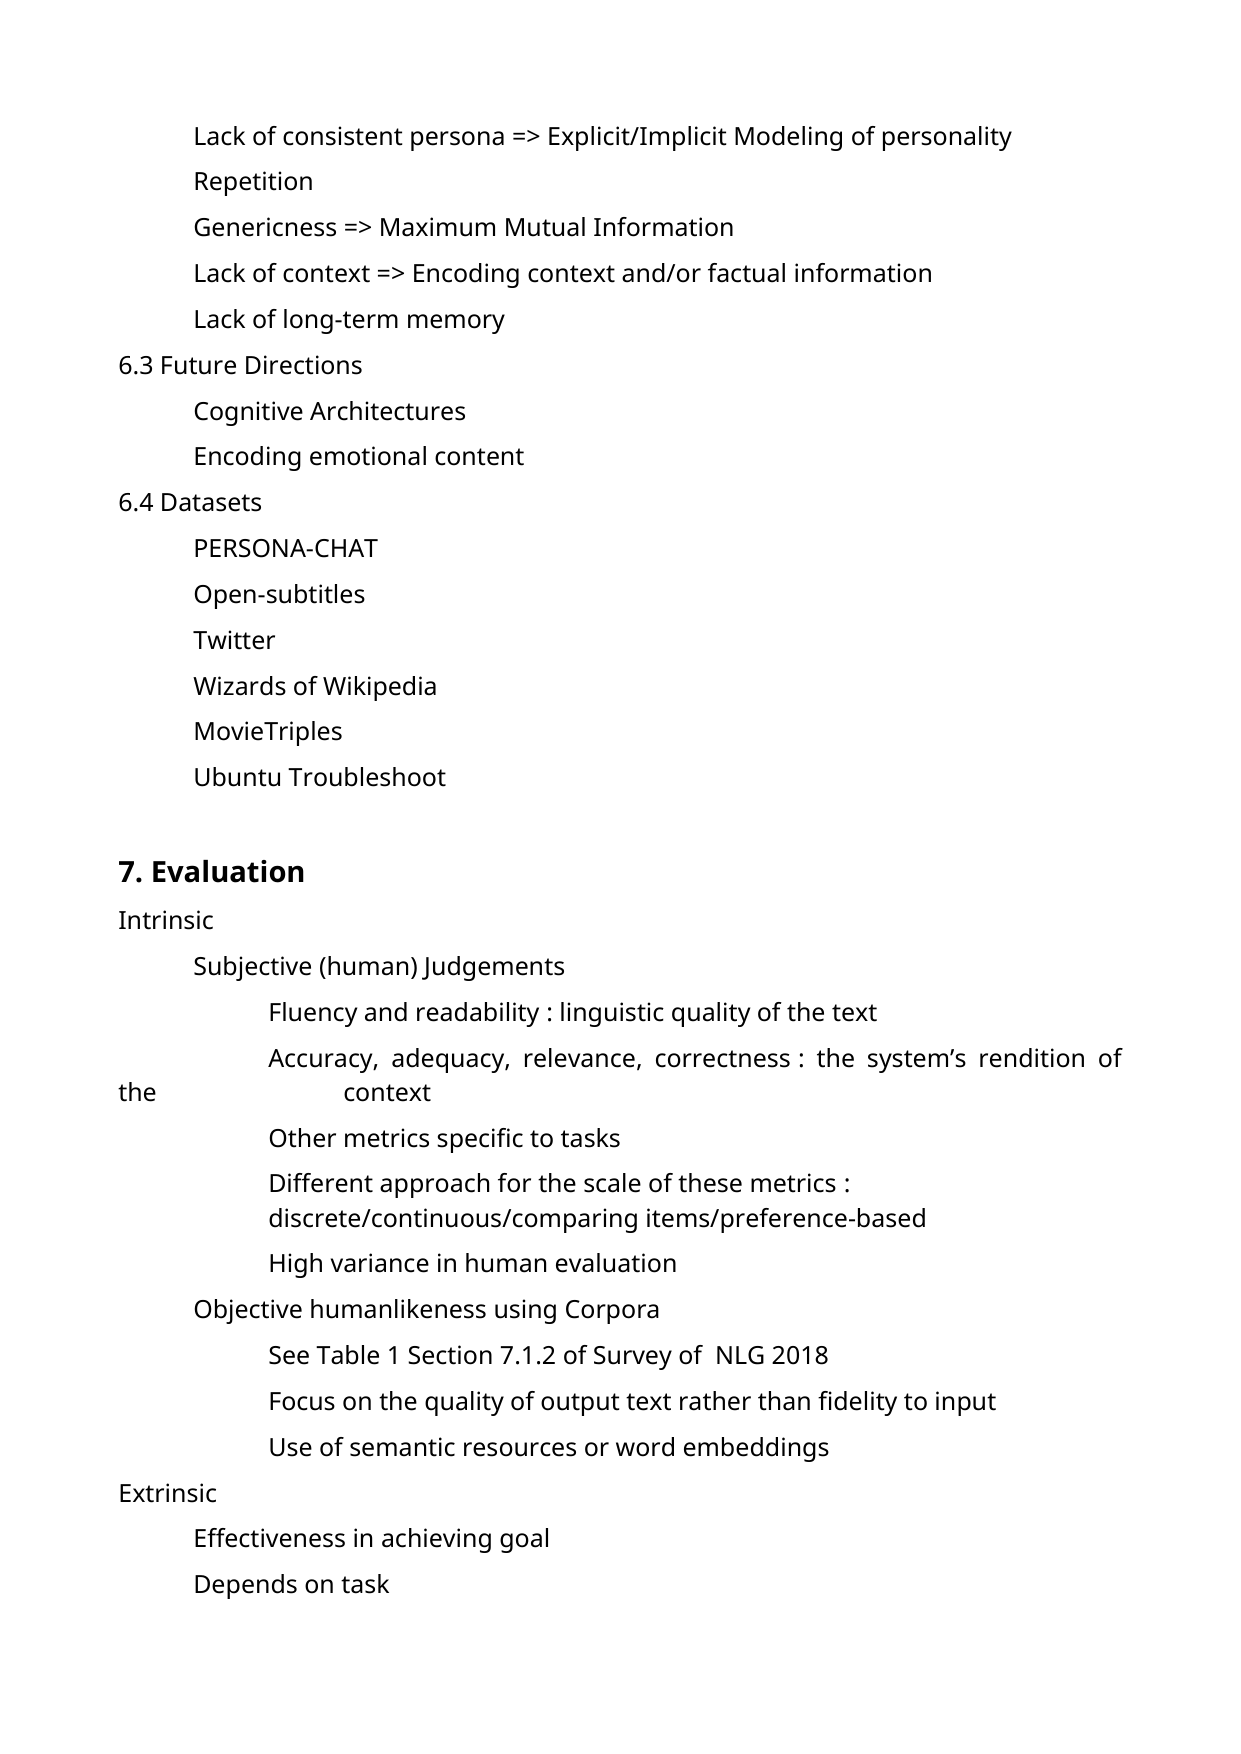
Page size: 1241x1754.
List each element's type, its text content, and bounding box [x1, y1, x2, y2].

text Wizards of Wikipedia [118, 668, 1122, 702]
text 6.4 Datasets [118, 485, 1122, 519]
text Twitter [118, 622, 1122, 656]
text Objective humanlikeness using Corpora [118, 1292, 1122, 1326]
text Lack of long-term memory [118, 301, 1122, 336]
text Repetition [118, 164, 1122, 198]
text Extrinsic [118, 1475, 1122, 1509]
text Depends on task [118, 1567, 1122, 1601]
text Other metrics specific to tasks [118, 1120, 1122, 1154]
text Effectiveness in achieving goal [118, 1521, 1122, 1555]
text Accuracy, adequacy, relevance, correctness : the system’s rendition of the context [118, 1040, 1122, 1108]
text See Table 1 Section 7.1.2 of Survey of NLG 2018 [118, 1338, 1122, 1372]
text Lack of context => Encoding context and/or factual information [118, 256, 1122, 290]
text Intrinsic [118, 903, 1122, 937]
text Lack of consistent persona => Explicit/Implicit Modeling of personality [118, 118, 1122, 152]
text Genericness => Maximum Mutual Information [118, 210, 1122, 244]
text MovieTriples [118, 714, 1122, 748]
text PERSONA-CHAT [118, 531, 1122, 565]
text Focus on the quality of output text rather than fidelity to input [118, 1383, 1122, 1418]
text High variance in human evaluation [118, 1246, 1122, 1280]
text Encoding emotional content [118, 439, 1122, 473]
text Subjective (human) Judgements [118, 949, 1122, 983]
text Different approach for the scale of these metrics : discrete/continuous/comparing items/preference-based [118, 1166, 1122, 1234]
text Open-subtitles [118, 576, 1122, 611]
text Cognitive Architectures [118, 393, 1122, 427]
text Use of semantic resources or word embeddings [118, 1429, 1122, 1463]
text 7. Evaluation [118, 851, 1122, 891]
text 6.3 Future Directions [118, 347, 1122, 381]
text Fluency and readability : linguistic quality of the text [118, 994, 1122, 1029]
text Ubuntu Troubleshoot [118, 760, 1122, 794]
